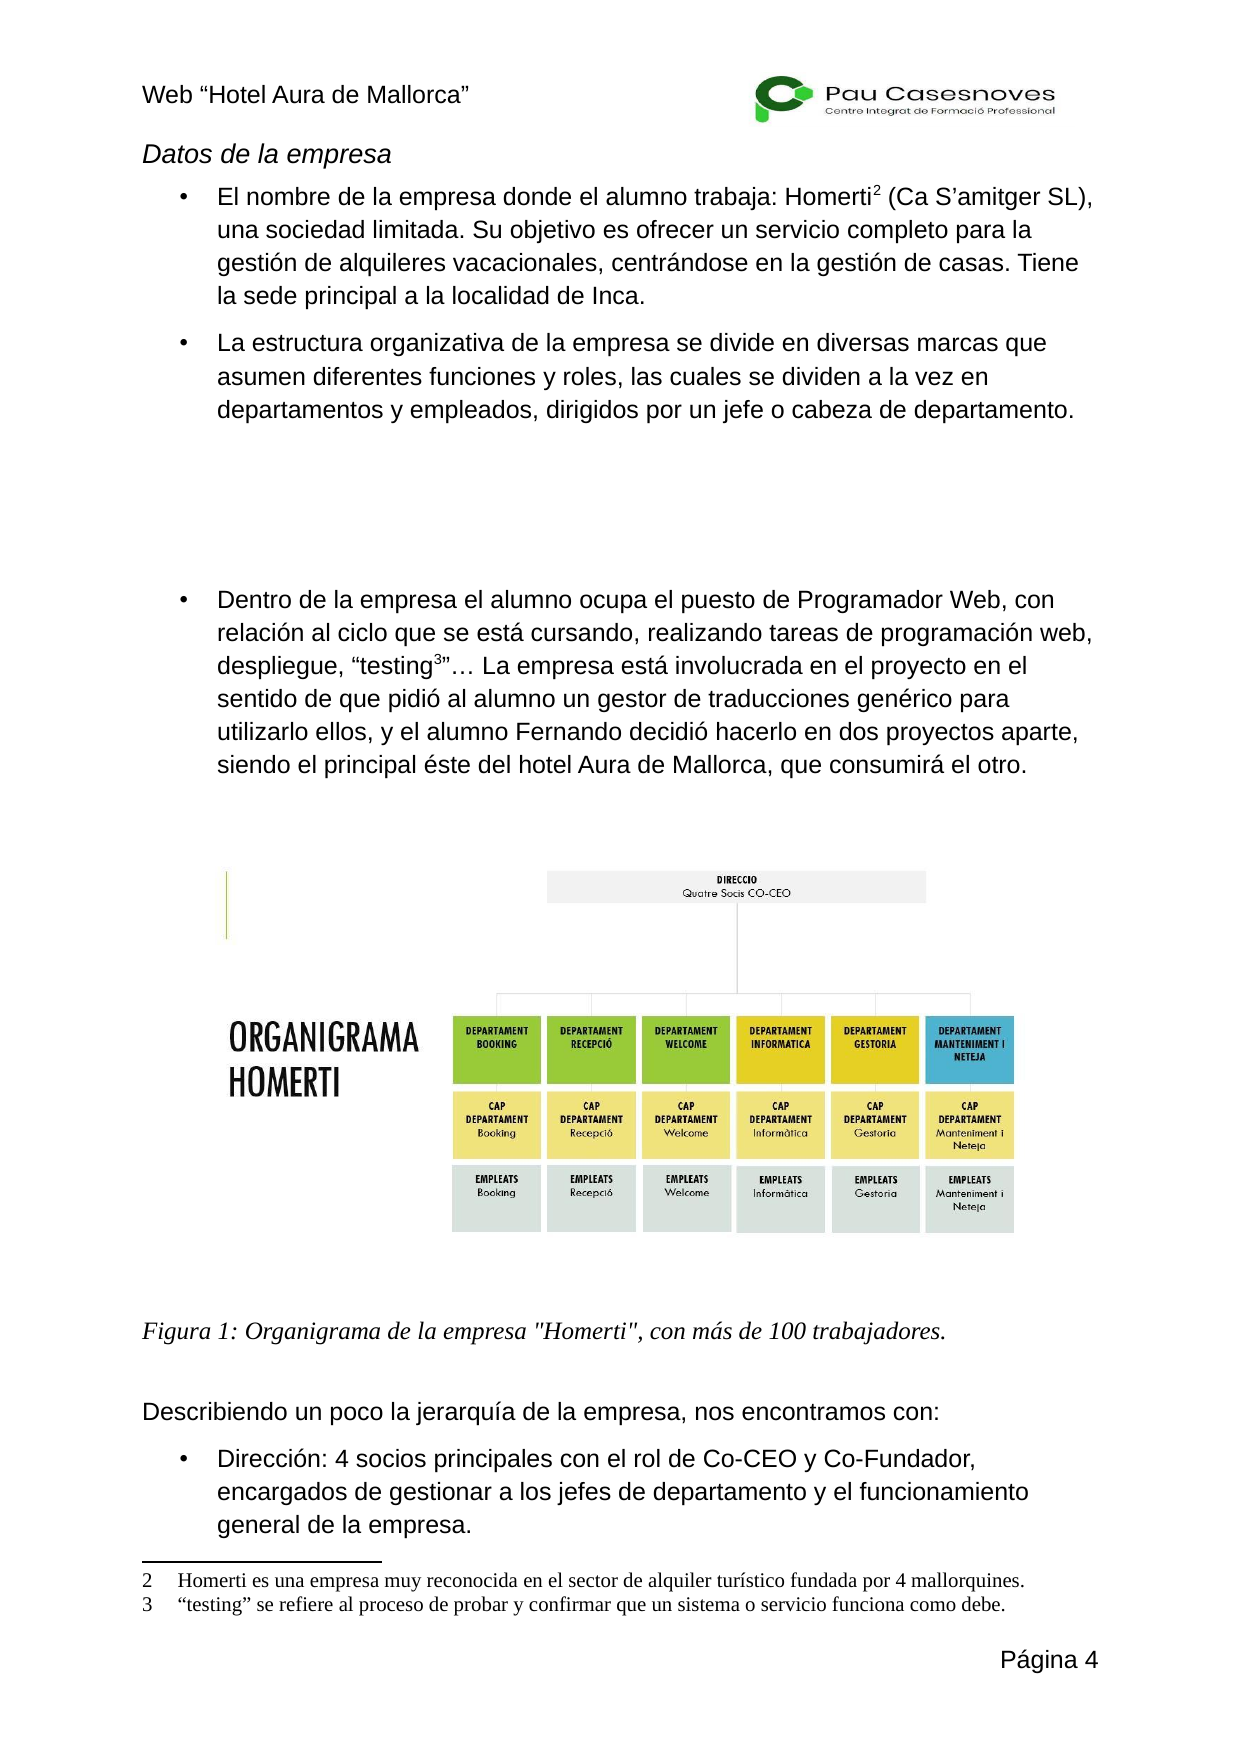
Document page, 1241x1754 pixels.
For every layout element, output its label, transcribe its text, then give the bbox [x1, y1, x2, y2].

picture [170, 810, 1070, 1316]
text Describiendo un poco la jerarquía de la empresa, nos encontramos con: [142, 1397, 1098, 1425]
text Figura 1: Organigrama de la empresa "Homerti", con más de 100 trabajadores. [142, 1316, 1098, 1345]
list Homerti es una empresa muy reconocida en el sector de alquiler turístico fundada por 4 mallorquines. [142, 1568, 1098, 1592]
list Dirección: 4 socios principales con el rol de Co-CEO y Co-Fundador, encargados de gestionar a los jefes de departamento y el funcionamiento general de la empresa. [179, 1444, 1098, 1539]
picture [748, 72, 1075, 127]
subtitle Datos de la empresa [142, 138, 1098, 169]
list El nombre de la empresa donde el alumno trabaja: Homerti (Ca S’amitger SL), una sociedad limitada. Su objetivo es ofrecer un servicio completo para la gestión de alquileres vacacionales, centrándose en la gestión de casas. Tiene la sede principal a la localidad de Inca. [179, 182, 1098, 309]
list Dentro de la empresa el alumno ocupa el puesto de Programador Web, con relación al ciclo que se está cursando, realizando tareas de programación web, despliegue, “testing”… La empresa está involucrada en el proyecto en el sentido de que pidió al alumno un gestor de traducciones genérico para utilizarlo ellos, y el alumno Fernando decidió hacerlo en dos proyectos aparte, siendo el principal éste del hotel Aura de Mallorca, que consumirá el otro. [179, 585, 1098, 779]
list “testing” se refiere al proceso de probar y confirmar que un sistema o servicio funciona como debe. [142, 1592, 1098, 1616]
list La estructura organizativa de la empresa se divide en diversas marcas que asumen diferentes funciones y roles, las cuales se dividen a la vez en departamentos y empleados, dirigidos por un jefe o cabeza de departamento. [179, 328, 1098, 423]
